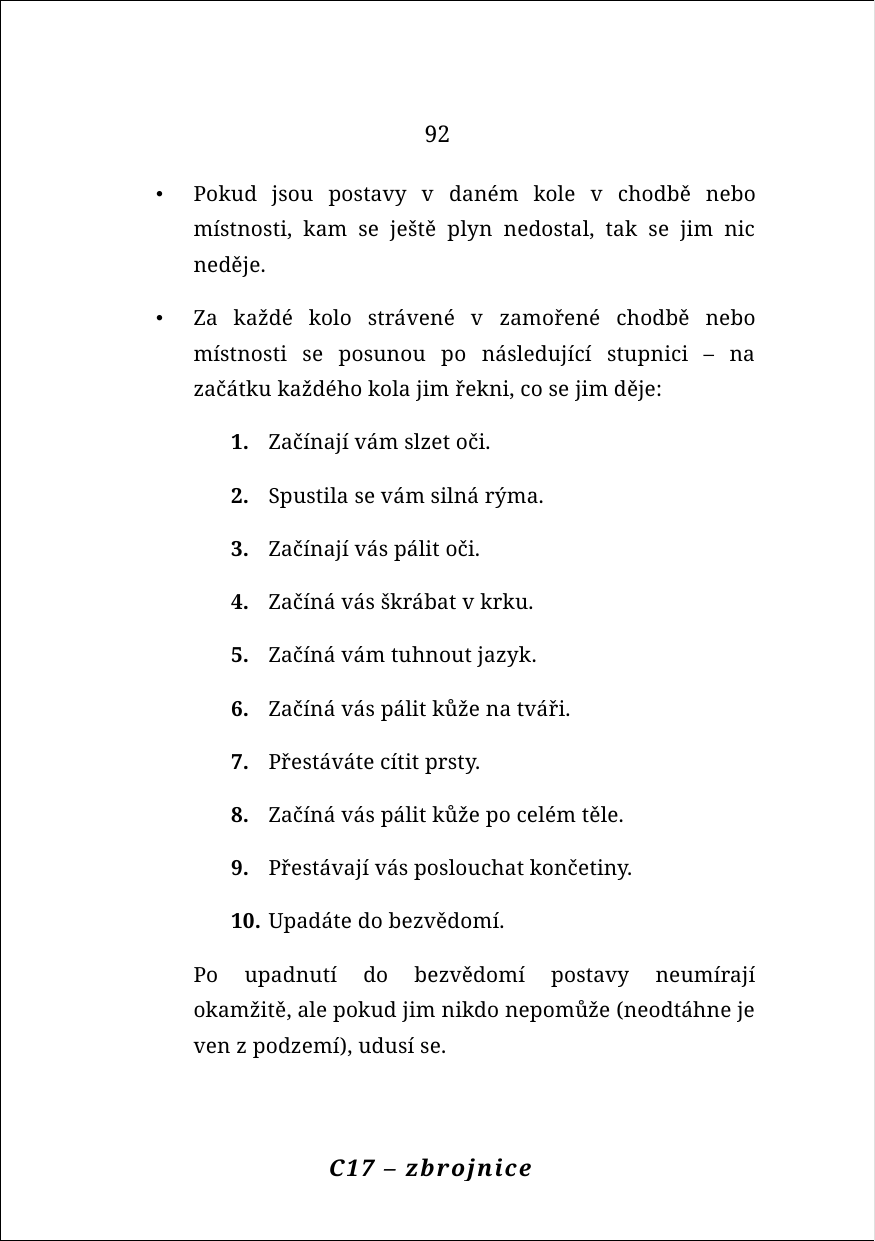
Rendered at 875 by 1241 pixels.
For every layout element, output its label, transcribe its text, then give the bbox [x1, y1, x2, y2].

list Za každé kolo strávené v⁠ zamořené chodbě nebo místnosti se posunou po následující stupnici – na začátku každého kola jim řekni, co se jim děje: [156, 303, 756, 403]
list Začíná vás pálit kůže po celém těle. [231, 800, 756, 828]
list Přestávají vás poslouchat končetiny. [231, 853, 756, 882]
list Spustila se vám silná rýma. [231, 481, 756, 509]
list Pokud jsou postavy v⁠ daném kole v⁠ chodbě nebo místnosti, kam se ještě plyn nedostal, tak se jim nic neděje. [156, 179, 756, 278]
list Přestáváte cítit prsty. [231, 747, 756, 775]
list Upadáte do bezvědomí. [231, 907, 756, 935]
list Po upadnutí do bezvědomí postavy neumírají okamžitě, ale pokud jim nikdo nepomůže (neodtáhne je ven z⁠ podzemí), udusí se. [156, 960, 756, 1059]
list Začíná vás pálit kůže na tváři. [231, 694, 756, 722]
list Začínají vás pálit oči. [231, 534, 756, 562]
list Začínají vám slzet oči. [231, 427, 756, 456]
list Začíná vám tuhnout jazyk. [231, 640, 756, 669]
list Začíná vás škrábat v⁠ krku. [231, 587, 756, 616]
